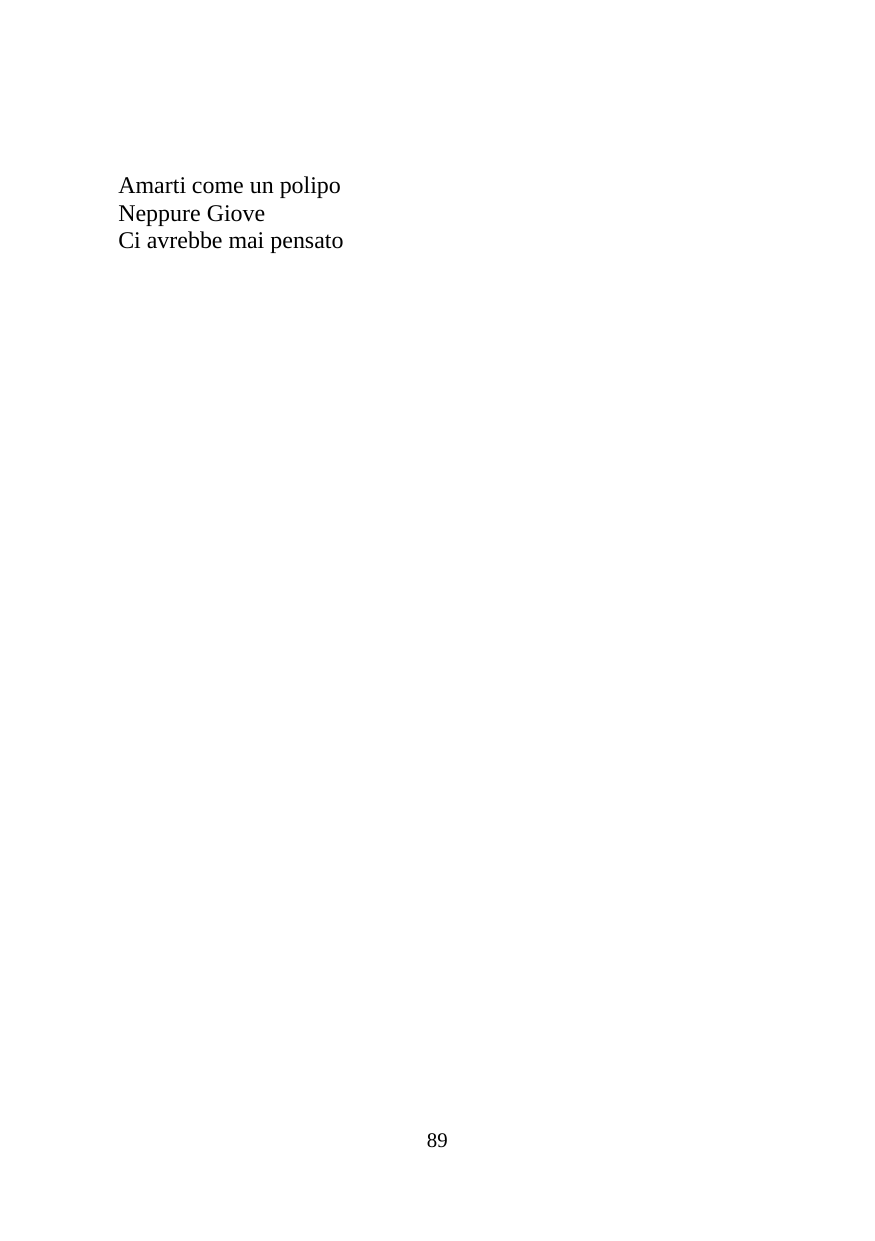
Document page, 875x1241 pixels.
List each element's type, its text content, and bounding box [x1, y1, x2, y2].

text Neppure Giove [88, 199, 786, 227]
text Ci avrebbe mai pensato [88, 227, 786, 254]
text Amarti come un polipo [88, 171, 786, 199]
